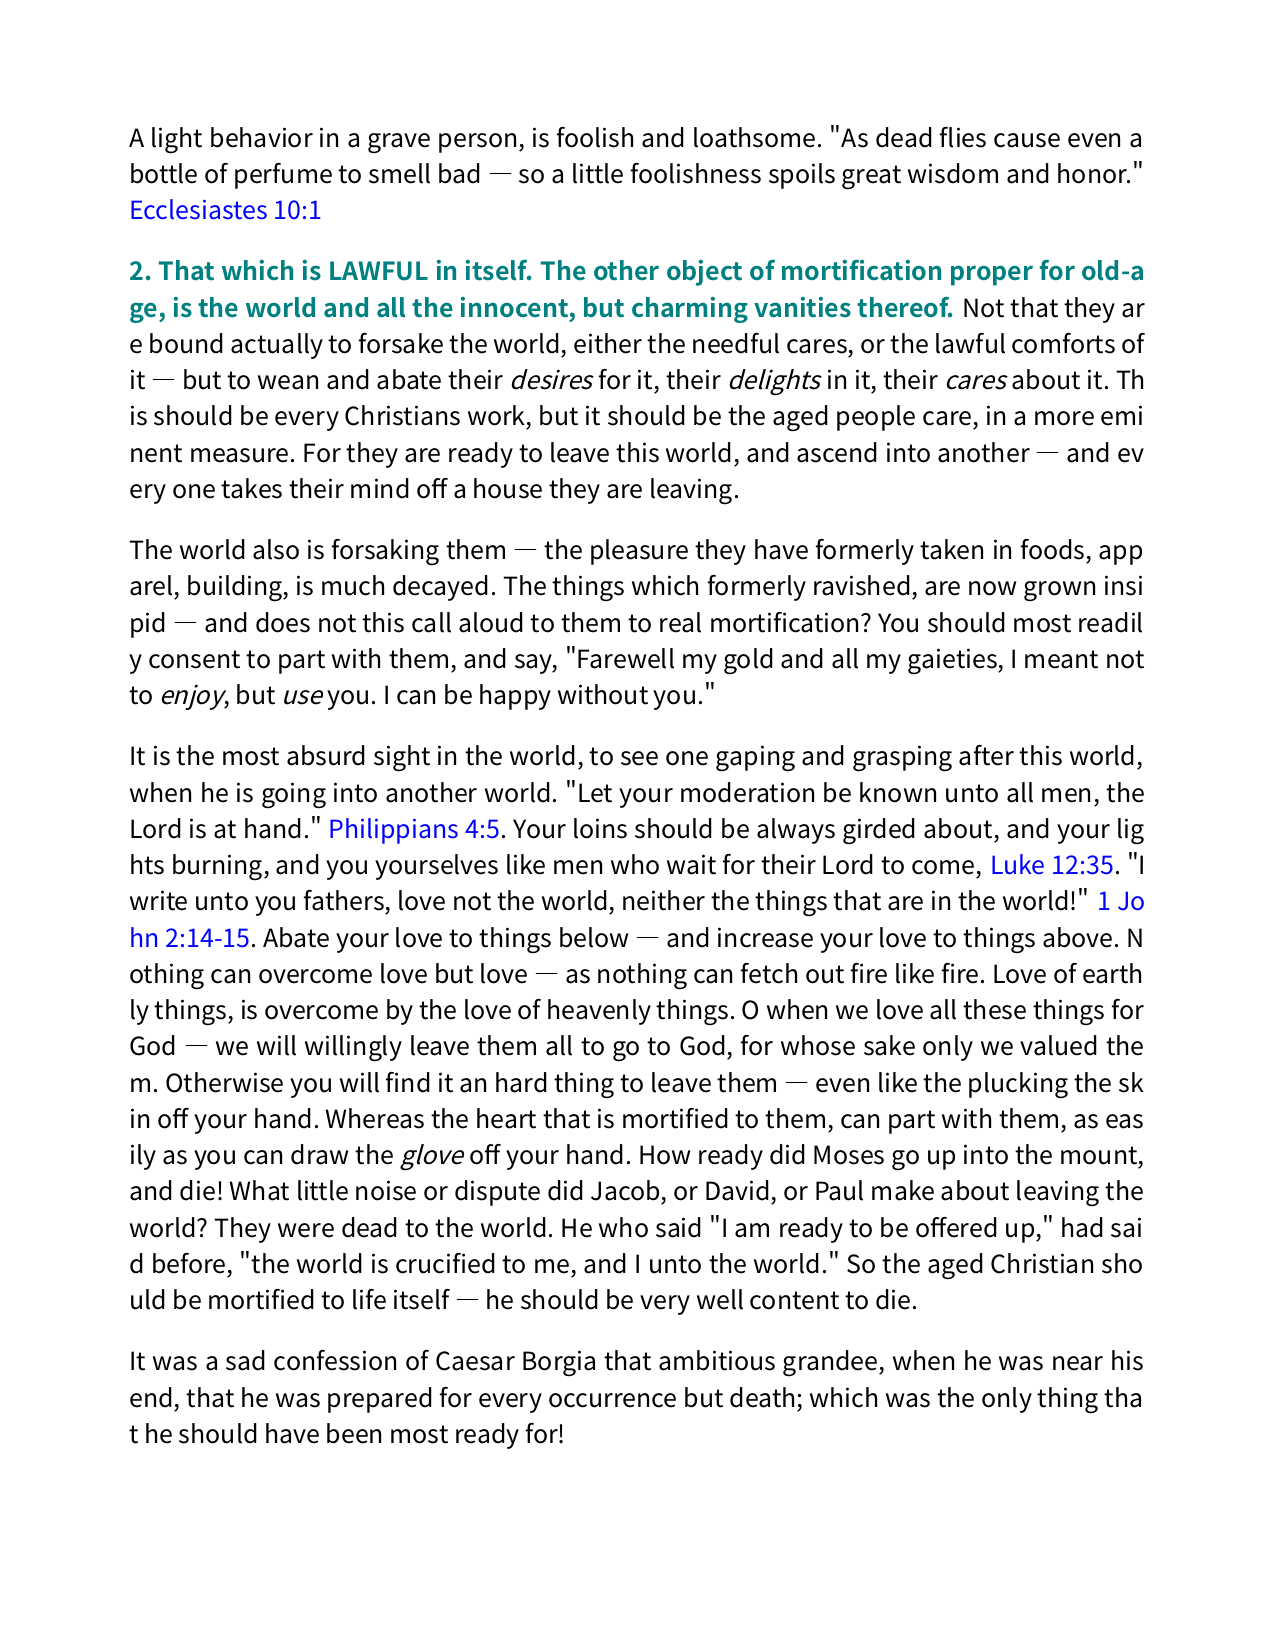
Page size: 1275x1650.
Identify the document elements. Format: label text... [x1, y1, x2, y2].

text 2. That which is LAWFUL in itself. The other object of mortification proper for old-age, is the world and all the innocent, but charming vanities thereof. Not that they are bound actually to forsake the world, either the needful cares, or the lawful comforts of it — but to wean and abate their desires for it, their delights in it, their cares about it. This should be every Christians work, but it should be the aged people care, in a more eminent measure. For they are ready to leave this world, and ascend into another — and every one takes their mind off a house they are leaving. [129, 252, 1146, 506]
text It was a sad confession of Caesar Borgia that ambitious grandee, when he was near his end, that he was prepared for every occurrence but death; which was the only thing that he should have been most ready for! [129, 1342, 1146, 1451]
text The world also is forsaking them — the pleasure they have formerly taken in foods, apparel, building, is much decayed. The things which formerly ravished, are now grown insipid — and does not this call aloud to them to real mortification? You should most readily consent to part with them, and say, "Farewell my gold and all my gaieties, I meant not to enjoy, but use you. I can be happy without you." [129, 531, 1146, 712]
text It is the most absurd sight in the world, to see one gaping and grasping after this world, when he is going into another world. "Let your moderation be known unto all men, the Lord is at hand." Philippians 4:5. Your loins should be always girded about, and your lights burning, and you yourselves like men who wait for their Lord to come, Luke 12:35. "I write unto you fathers, love not the world, neither the things that are in the world!" 1 John 2:14-15. Abate your love to things below — and increase your love to things above. Nothing can overcome love but love — as nothing can fetch out fire like fire. Love of earthly things, is overcome by the love of heavenly things. O when we love all these things for God — we will willingly leave them all to go to God, for whose sake only we valued them. Otherwise you will find it an hard thing to leave them — even like the plucking the skin off your hand. Whereas the heart that is mortified to them, can part with them, as easily as you can draw the glove off your hand. How ready did Moses go up into the mount, and die! What little noise or dispute did Jacob, or David, or Paul make about leaving the world? They were dead to the world. He who said "I am ready to be offered up," had said before, "the world is crucified to me, and I unto the world." So the aged Christian should be mortified to life itself — he should be very well content to die. [129, 737, 1146, 1317]
text A light behavior in a grave person, is foolish and loathsome. "As dead flies cause even a bottle of perfume to smell bad — so a little foolishness spoils great wisdom and honor." Ecclesiastes 10:1 [129, 118, 1146, 227]
